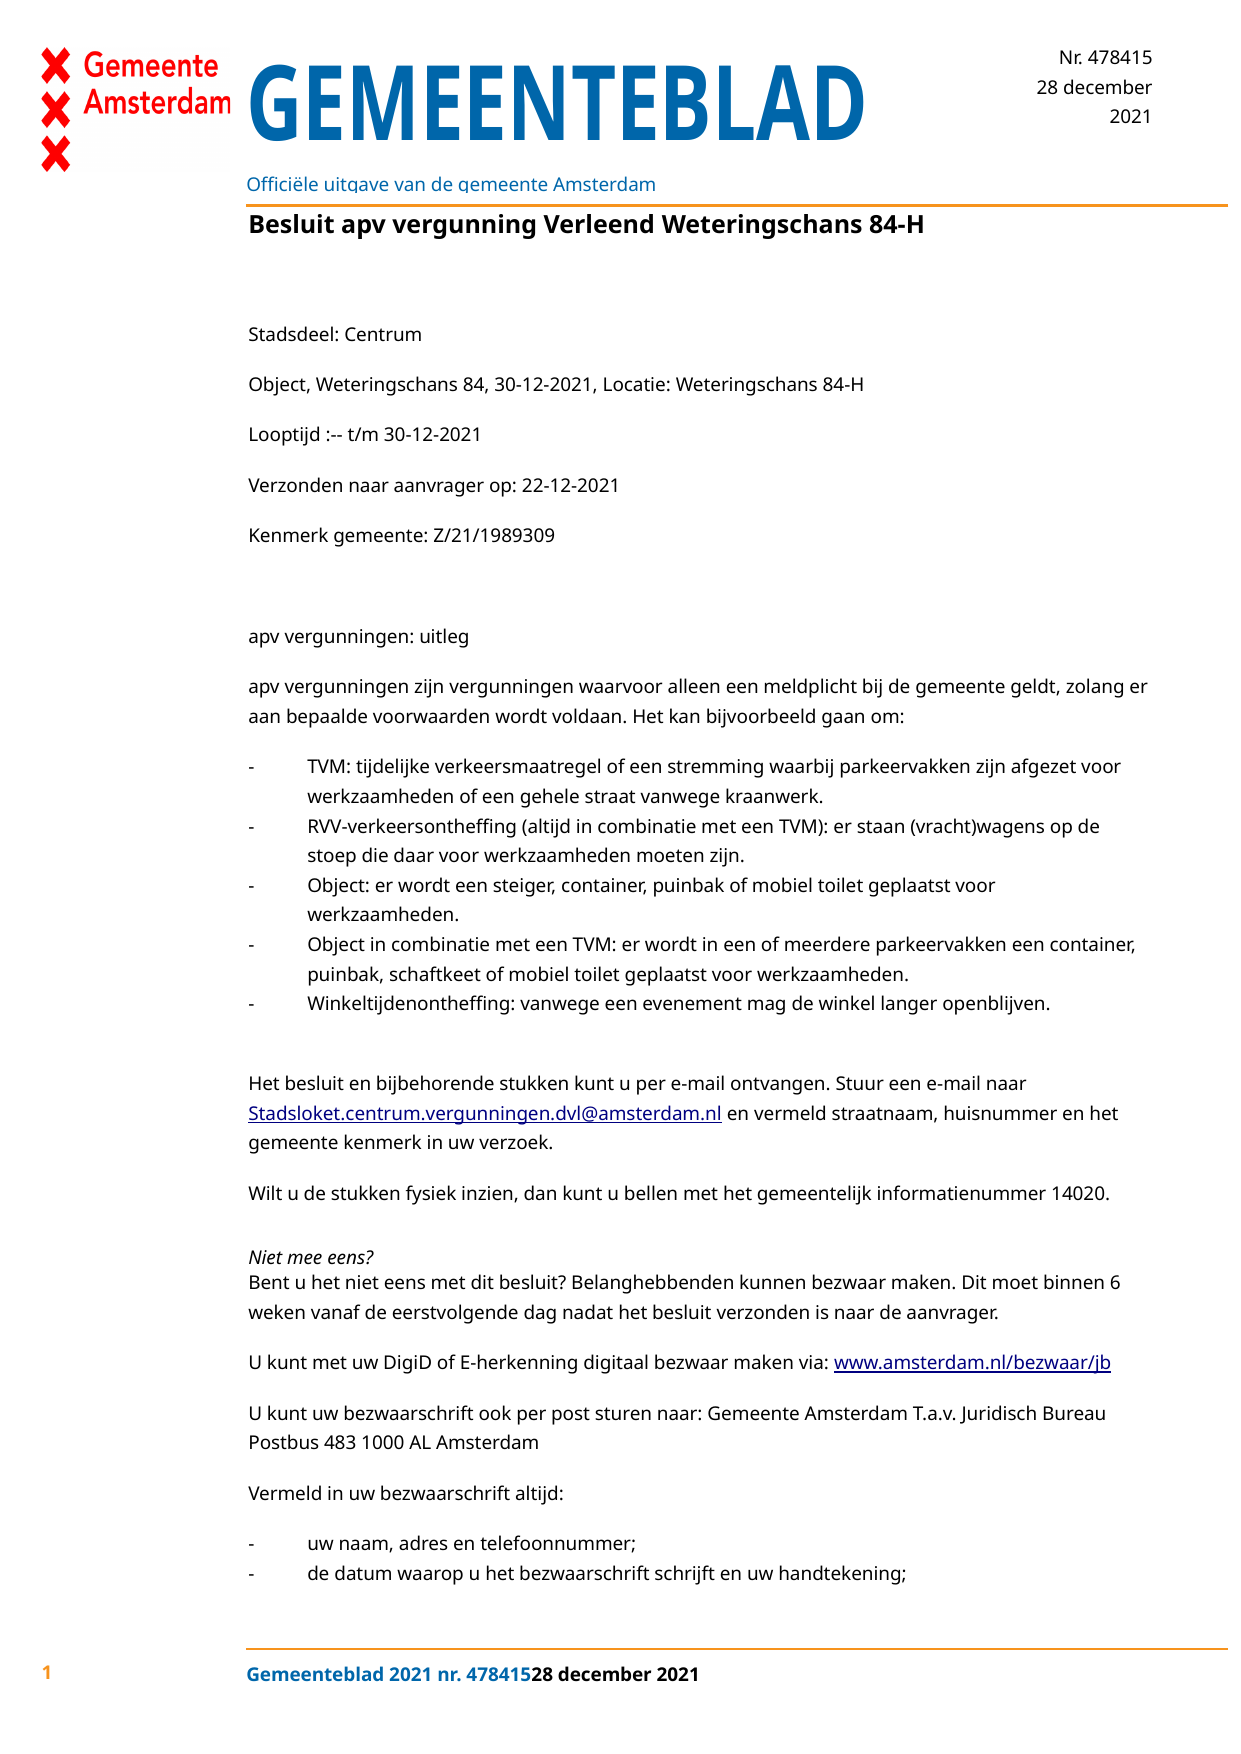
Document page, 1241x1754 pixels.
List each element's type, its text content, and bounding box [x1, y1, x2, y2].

list Object: er wordt een steiger, container, puinbak of mobiel toilet geplaatst voor werkzaamheden. [248, 872, 1152, 927]
text Object, Weteringschans 84, 30-12-2021, Locatie: Weteringschans 84-H [248, 371, 1152, 397]
text apv vergunningen zijn vergunningen waarvoor alleen een meldplicht bij de gemeente geldt, zolang er aan bepaalde voorwaarden wordt voldaan. Het kan bijvoorbeeld gaan om: [248, 674, 1152, 729]
list RVV-verkeersontheffing (altijd in combinatie met een TVM): er staan (vracht)wagens op de stoep die daar voor werkzaamheden moeten zijn. [248, 813, 1152, 868]
picture [41, 47, 231, 172]
text Kenmerk gemeente: Z/21/1989309 [248, 522, 1152, 548]
list uw naam, adres en telefoonnummer; [248, 1530, 1152, 1556]
text Besluit apv vergunning Verleend Weteringschans 84-H [248, 207, 1152, 241]
text U kunt met uw DigiD of E-herkenning digitaal bezwaar maken via: www.amsterdam.nl/bezwaar/jb [248, 1349, 1152, 1375]
text Verzonden naar aanvrager op: 22-12-2021 [248, 472, 1152, 498]
list de datum waarop u het bezwaarschrift schrijft en uw handtekening; [248, 1560, 1152, 1586]
text apv vergunningen: uitleg [248, 623, 1152, 649]
list Object in combinatie met een TVM: er wordt in een of meerdere parkeervakken een container, puinbak, schaftkeet of mobiel toilet geplaatst voor werkzaamheden. [248, 931, 1152, 986]
text Wilt u de stukken fysiek inzien, dan kunt u bellen met het gemeentelijk informatienummer 14020. [248, 1180, 1152, 1206]
list TVM: tijdelijke verkeersmaatregel of een stremming waarbij parkeervakken zijn afgezet voor werkzaamheden of een gehele straat vanwege kraanwerk. [248, 754, 1152, 809]
text Het besluit en bijbehorende stukken kunt u per e-mail ontvangen. Stuur een e-mail naar Stadsloket.centrum.vergunningen.dvl@amsterdam.nl en vermeld straatnaam, huisnummer en het gemeente kenmerk in uw verzoek. [248, 1070, 1152, 1155]
text Looptijd :-- t/m 30-12-2021 [248, 422, 1152, 447]
text U kunt uw bezwaarschrift ook per post sturen naar: Gemeente Amsterdam T.a.v. Juridisch Bureau Postbus 483 1000 AL Amsterdam [248, 1400, 1152, 1455]
list Winkeltijdenontheffing: vanwege een evenement mag de winkel langer openblijven. [248, 990, 1152, 1016]
text Niet mee eens? [248, 1244, 1152, 1269]
text Stadsdeel: Centrum [248, 321, 1152, 346]
text Bent u het niet eens met dit besluit? Belanghebbenden kunnen bezwaar maken. Dit moet binnen 6 weken vanaf de eerstvolgende dag nadat het besluit verzonden is naar de aanvrager. [248, 1269, 1152, 1325]
text Vermeld in uw bezwaarschrift altijd: [248, 1480, 1152, 1506]
